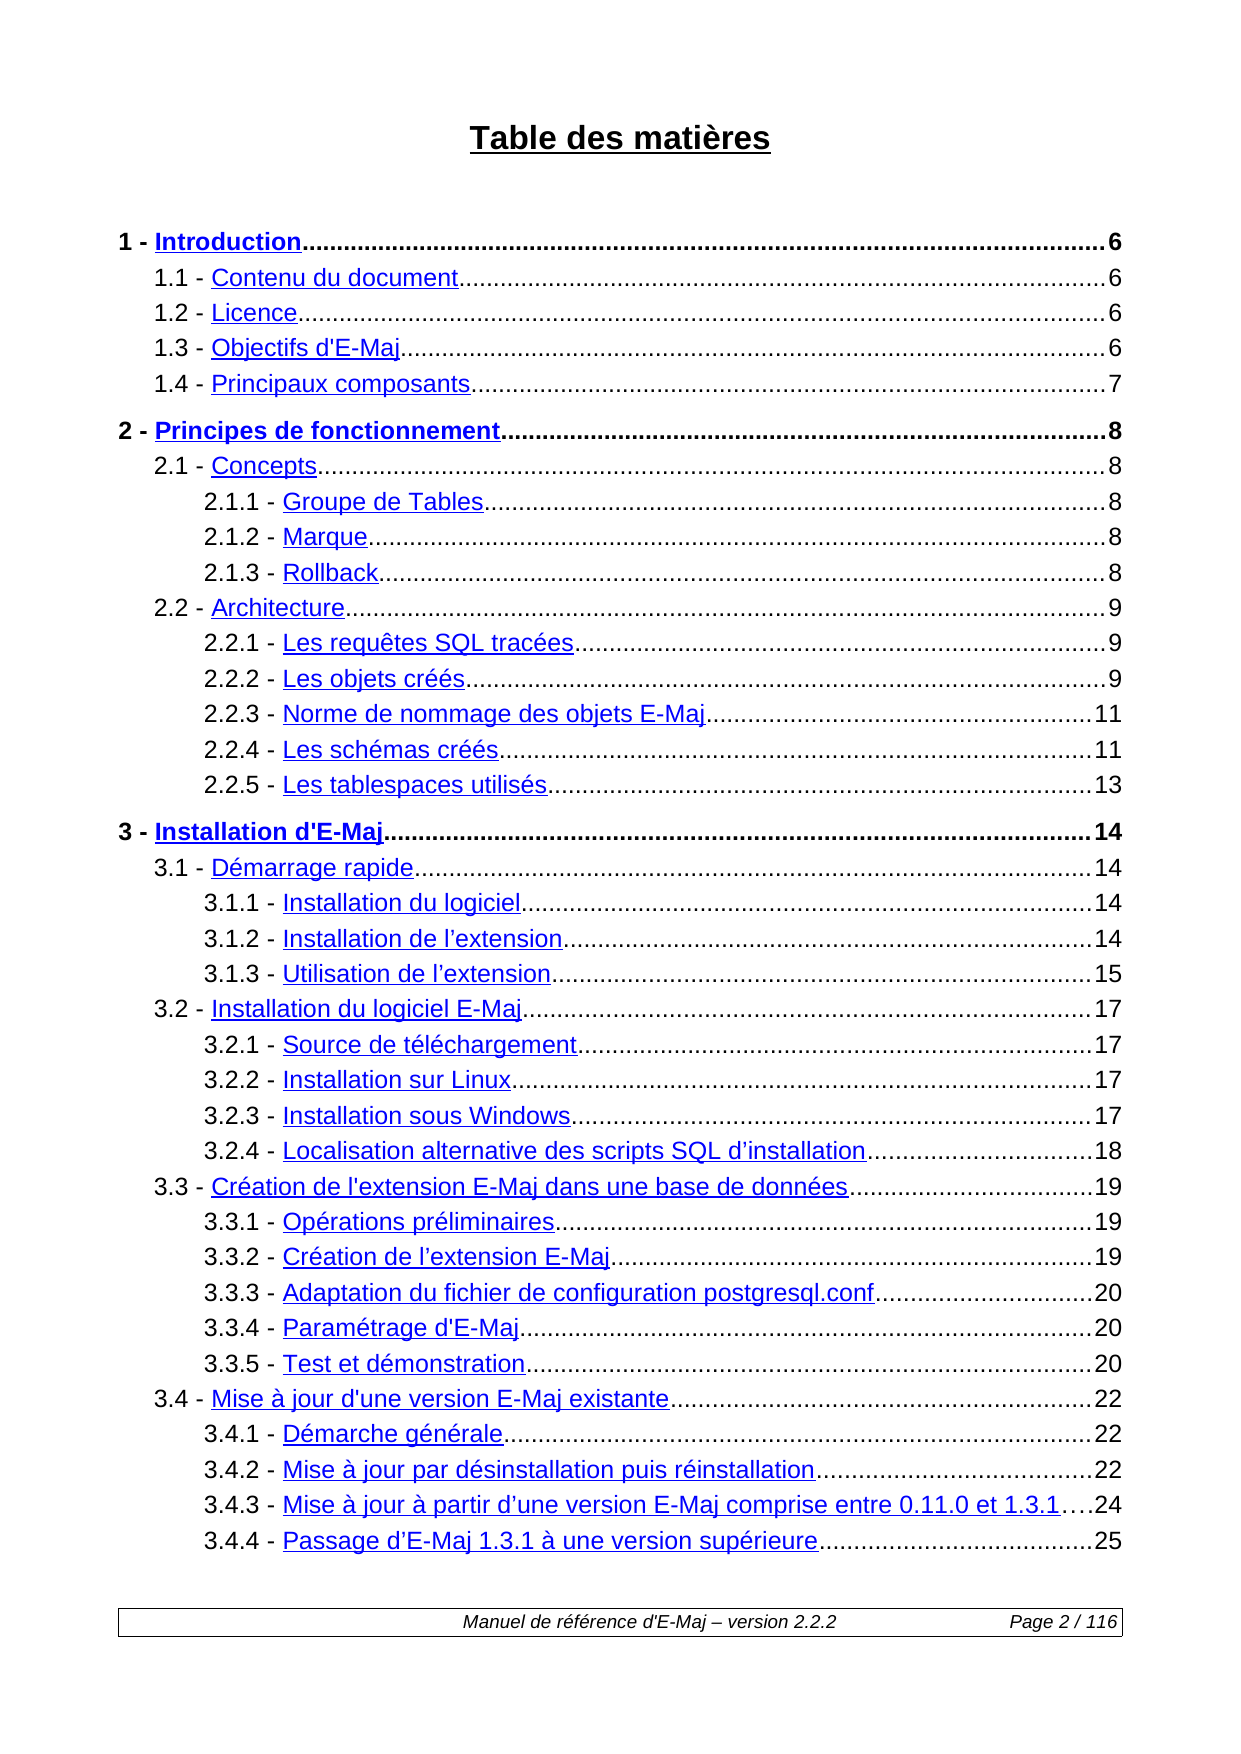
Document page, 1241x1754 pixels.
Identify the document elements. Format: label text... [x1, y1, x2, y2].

text 3 - Installation d'E-Maj 14 [118, 812, 1122, 848]
text 3.2 - Installation du logiciel E-Maj 17 [118, 989, 1122, 1025]
text 2.2.5 - Les tablespaces utilisés 13 [168, 765, 1122, 801]
text 3.2.3 - Installation sous Windows 17 [168, 1096, 1122, 1131]
text 2.1 - Concepts 8 [118, 446, 1122, 482]
text 2.2 - Architecture 9 [118, 588, 1122, 623]
text 3.3.4 - Paramétrage d'E-Maj 20 [168, 1308, 1122, 1344]
text 1.3 - Objectifs d'E-Maj 6 [118, 328, 1122, 364]
text 3.4.4 - Passage d’E-Maj 1.3.1 à une version supérieure 25 [168, 1521, 1122, 1556]
text 3.3.3 - Adaptation du fichier de configuration postgresql.conf 20 [168, 1273, 1122, 1308]
text 3.1.3 - Utilisation de l’extension 15 [168, 954, 1122, 989]
text 2.1.2 - Marque 8 [168, 517, 1122, 553]
text 3.1.1 - Installation du logiciel 14 [168, 883, 1122, 919]
text 2.2.2 - Les objets créés 9 [168, 659, 1122, 694]
text 3.1 - Démarrage rapide 14 [118, 848, 1122, 883]
text 3.3.1 - Opérations préliminaires 19 [168, 1202, 1122, 1237]
text 1.4 - Principaux composants 7 [118, 364, 1122, 399]
text 1.1 - Contenu du document 6 [118, 258, 1122, 293]
text 1 - Introduction 6 [118, 222, 1122, 258]
text 3.4.1 - Démarche générale 22 [168, 1414, 1122, 1450]
text 2.1.1 - Groupe de Tables 8 [168, 482, 1122, 517]
text 3.3 - Création de l'extension E-Maj dans une base de données 19 [118, 1167, 1122, 1202]
text 2.2.4 - Les schémas créés 11 [168, 730, 1122, 765]
text 3.4.2 - Mise à jour par désinstallation puis réinstallation 22 [168, 1450, 1122, 1485]
subtitle Table des matières [118, 118, 1122, 157]
text 2 - Principes de fonctionnement 8 [118, 411, 1122, 446]
text 1.2 - Licence 6 [118, 293, 1122, 328]
text 3.3.5 - Test et démonstration 20 [168, 1344, 1122, 1379]
text 3.2.1 - Source de téléchargement 17 [168, 1025, 1122, 1060]
text 3.2.4 - Localisation alternative des scripts SQL d’installation 18 [168, 1131, 1122, 1167]
text 3.2.2 - Installation sur Linux 17 [168, 1060, 1122, 1096]
text 3.3.2 - Création de l’extension E-Maj 19 [168, 1237, 1122, 1273]
text 3.4.3 - Mise à jour à partir d’une version E-Maj comprise entre 0.11.0 et 1.3.1 24 [168, 1485, 1122, 1521]
text 2.2.3 - Norme de nommage des objets E-Maj 11 [168, 694, 1122, 730]
text 3.1.2 - Installation de l’extension 14 [168, 919, 1122, 954]
text 3.4 - Mise à jour d'une version E-Maj existante 22 [118, 1379, 1122, 1414]
text 2.2.1 - Les requêtes SQL tracées 9 [168, 623, 1122, 659]
text 2.1.3 - Rollback 8 [168, 553, 1122, 588]
